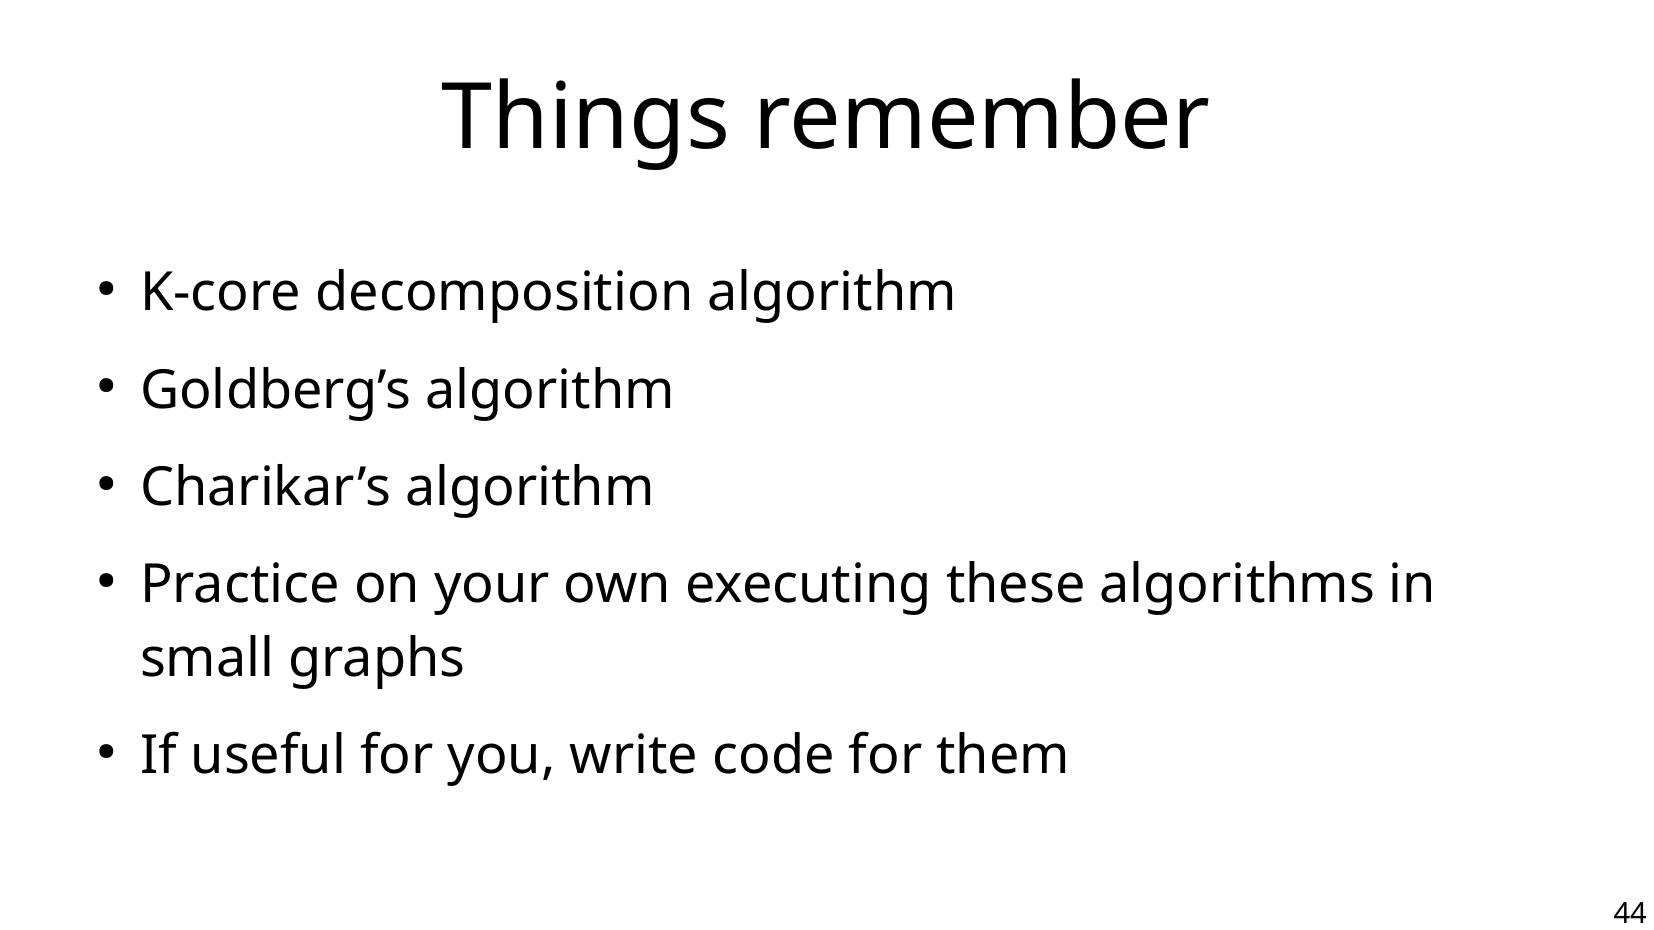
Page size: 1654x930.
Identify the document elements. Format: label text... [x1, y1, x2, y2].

title Things remember [82, 1, 1571, 225]
list K-core decomposition algorithm Goldberg’s algorithm Charikar’s algorithm Practice on your own executing these algorithms in small graphs If useful for you, write code for them [82, 252, 1571, 793]
